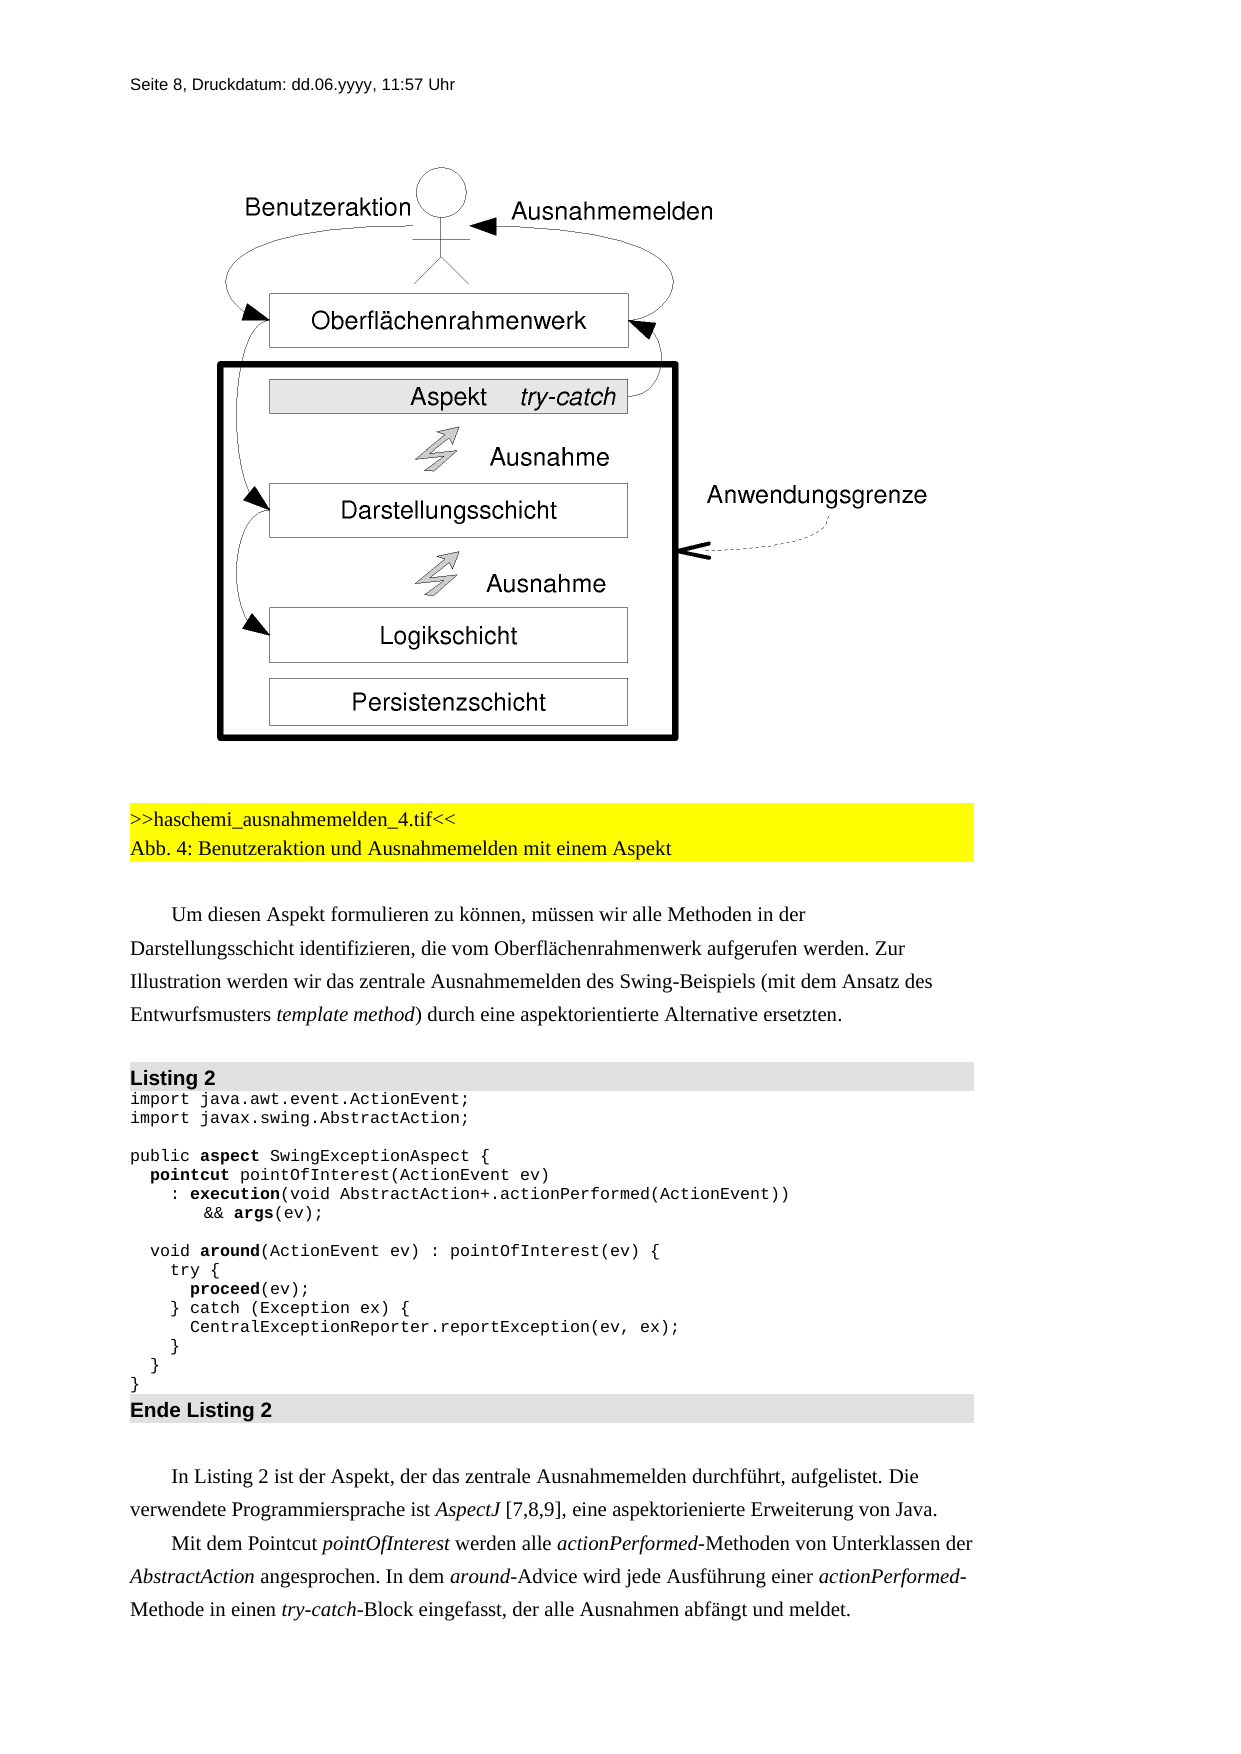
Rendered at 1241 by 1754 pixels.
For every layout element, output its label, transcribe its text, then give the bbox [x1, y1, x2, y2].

text void around(ActionEvent ev) : pointOfInterest(ev) { [130, 1242, 974, 1261]
text && args(ev); [130, 1204, 974, 1223]
text import javax.swing.AbstractAction; [130, 1110, 974, 1129]
text } [130, 1375, 974, 1394]
text try { [130, 1261, 974, 1280]
text Abb. 4: Benutzeraktion und Ausnahmemelden mit einem Aspekt [130, 832, 974, 862]
text Listing 2 [130, 1062, 974, 1091]
picture [186, 130, 940, 770]
text import java.awt.event.ActionEvent; [130, 1091, 974, 1110]
text Um diesen Aspekt formulieren zu können, müssen wir alle Methoden in der Darstellungsschicht identifizieren, die vom Oberflächenrahmenwerk aufgerufen werden. Zur Illustration werden wir das zentrale Ausnahmemelden des Swing-Beispiels (mit dem Ansatz des Entwurfsmusters template method) durch eine aspektorientierte Alternative ersetzten. [130, 895, 974, 1028]
text pointcut pointOfInterest(ActionEvent ev) [130, 1167, 974, 1186]
text } catch (Exception ex) { [130, 1299, 974, 1318]
text } [130, 1337, 974, 1356]
text } [130, 1356, 974, 1375]
text proceed(ev); [130, 1280, 974, 1299]
text Mit dem Pointcut pointOfInterest werden alle actionPerformed-Methoden von Unterklassen der AbstractAction angesprochen. In dem around-Advice wird jede Ausführung einer actionPerformed-Methode in einen try-catch-Block eingefasst, der alle Ausnahmen abfängt und meldet. [130, 1523, 974, 1623]
text CentralExceptionReporter.reportException(ev, ex); [130, 1318, 974, 1337]
text Ende Listing 2 [130, 1394, 974, 1423]
text In Listing 2 ist der Aspekt, der das zentrale Ausnahmemelden durchführt, aufgelistet. Die verwendete Programmiersprache ist AspectJ [7,8,9], eine aspektorienierte Erweiterung von Java. [130, 1457, 974, 1523]
text >>haschemi_ausnahmemelden_4.tif<< [130, 803, 974, 832]
text public aspect SwingExceptionAspect { [130, 1148, 974, 1167]
text : execution(void AbstractAction+.actionPerformed(ActionEvent)) [130, 1186, 974, 1204]
